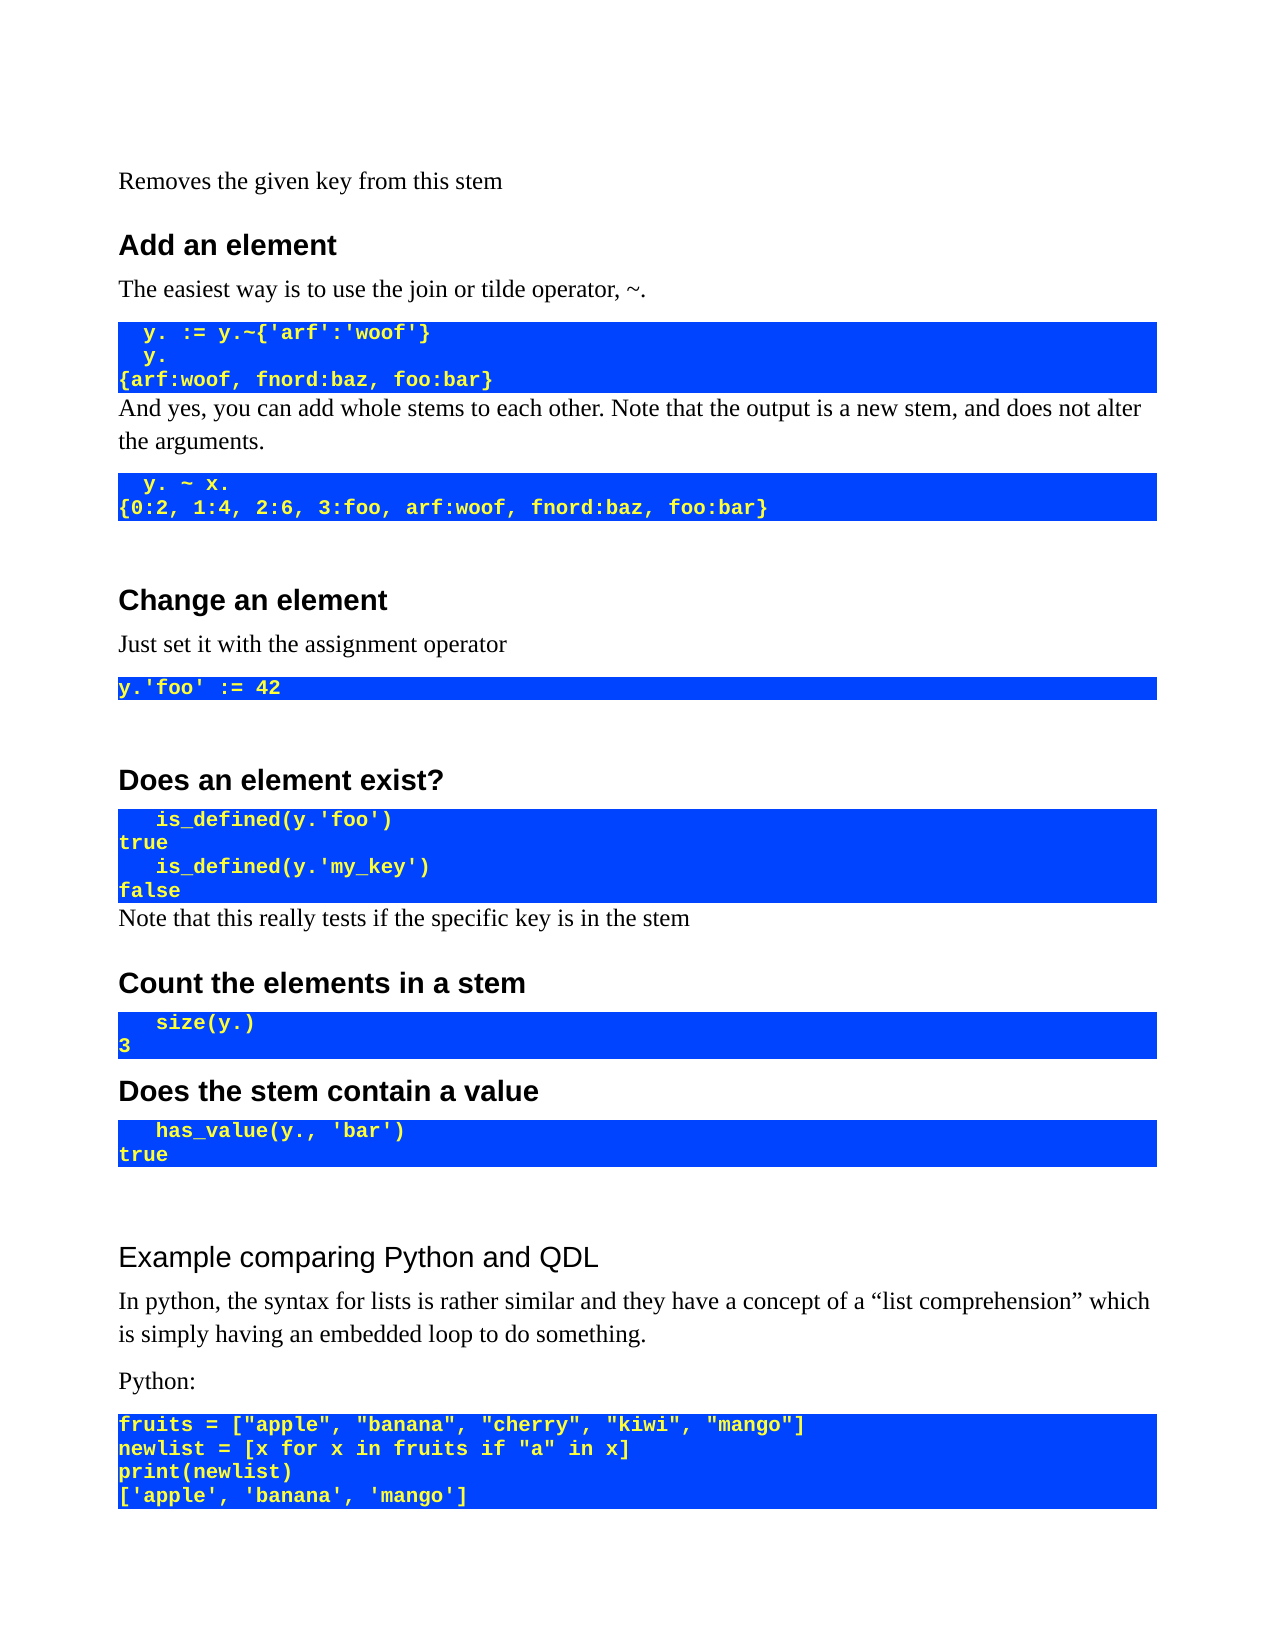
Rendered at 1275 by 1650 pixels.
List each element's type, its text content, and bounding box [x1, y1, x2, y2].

text y. := y.~{'arf':'woof'} [118, 322, 1157, 345]
text y. ~ x. [118, 473, 1157, 497]
text fruits = ["apple", "banana", "cherry", "kiwi", "mango"] newlist = [x for x in fruits if "a" in x] print(newlist) [118, 1414, 1157, 1485]
subtitle Add an element [118, 228, 1157, 262]
text Python: [118, 1366, 1157, 1395]
subtitle Does an element exist? [118, 762, 1157, 796]
text {arf:woof, fnord:baz, foo:bar} [118, 369, 1157, 393]
text y.'foo' := 42 [118, 677, 1157, 700]
text The easiest way is to use the join or tilde operator, ~. [118, 274, 1157, 303]
text size(y.) [118, 1012, 1157, 1035]
text y. [118, 345, 1157, 369]
text is_defined(y.'foo') [118, 809, 1157, 832]
text In python, the syntax for lists is rather similar and they have a concept of a “list comprehension” which is simply having an embedded loop to do something. [118, 1286, 1157, 1348]
text Note that this really tests if the specific key is in the stem [118, 903, 1157, 932]
subtitle Count the elements in a stem [118, 966, 1157, 999]
text has_value(y., 'bar') [118, 1120, 1157, 1143]
text is_defined(y.'my_key') [118, 856, 1157, 880]
subtitle Example comparing Python and QDL [118, 1240, 1157, 1273]
text 3 [118, 1035, 1157, 1059]
subtitle Does the stem contain a value [118, 1074, 1157, 1107]
text {0:2, 1:4, 2:6, 3:foo, arf:woof, fnord:baz, foo:bar} [118, 497, 1157, 521]
text true [118, 832, 1157, 856]
text ['apple', 'banana', 'mango'] [118, 1485, 1157, 1509]
text false [118, 880, 1157, 903]
text Removes the given key from this stem [118, 166, 1157, 194]
text And yes, you can add whole stems to each other. Note that the output is a new stem, and does not alter the arguments. [118, 393, 1157, 454]
text Just set it with the assignment operator [118, 629, 1157, 658]
subtitle Change an element [118, 583, 1157, 617]
text true [118, 1143, 1157, 1167]
